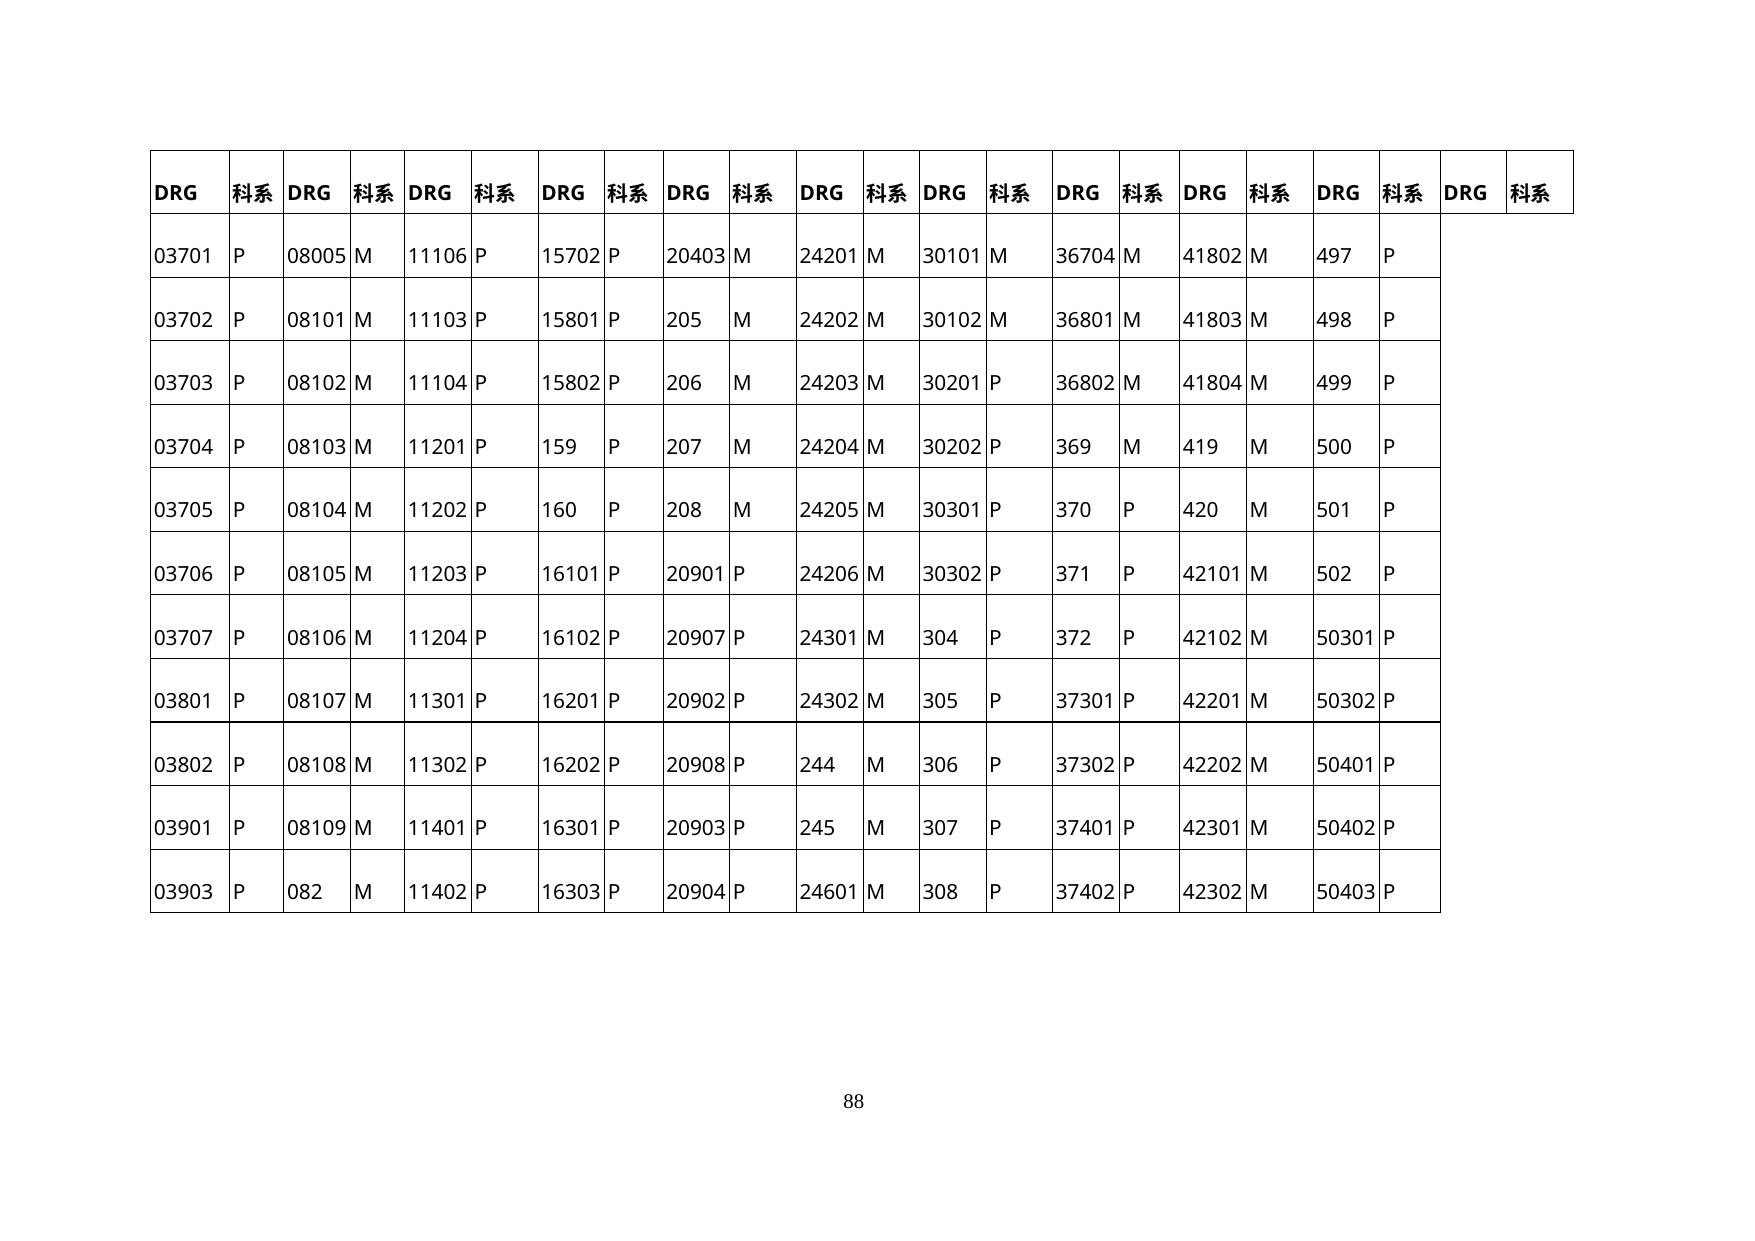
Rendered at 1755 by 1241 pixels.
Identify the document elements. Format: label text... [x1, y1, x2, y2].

table_cell P [605, 659, 663, 721]
table_cell 20403 [664, 214, 729, 277]
table_cell 207 [664, 405, 729, 467]
table_cell [1507, 214, 1573, 277]
table_cell 11203 [405, 532, 471, 594]
table_cell 08109 [284, 786, 350, 848]
table_cell P [1120, 468, 1179, 531]
table_cell M [1120, 278, 1179, 340]
table_cell M [351, 341, 404, 404]
table_cell 30101 [920, 214, 986, 277]
table_cell 36704 [1053, 214, 1119, 277]
table_cell 42302 [1180, 850, 1246, 912]
table_cell M [351, 405, 404, 467]
table_cell M [864, 405, 919, 467]
table_cell 307 [920, 786, 986, 848]
table_cell 15802 [539, 341, 604, 404]
table_cell P [472, 405, 538, 467]
table_cell P [605, 468, 663, 531]
table_cell [1441, 340, 1507, 404]
table_cell P [1380, 659, 1440, 721]
table_cell M [730, 214, 796, 277]
table_cell M [1247, 850, 1313, 912]
table_cell 50403 [1314, 850, 1379, 912]
table_cell 20904 [664, 850, 729, 912]
table_cell [1507, 721, 1573, 785]
table_cell 20907 [664, 595, 729, 658]
table_cell [1441, 785, 1507, 848]
table_header 科系 [1247, 151, 1313, 213]
table_cell M [1247, 659, 1313, 721]
table_cell 306 [920, 723, 986, 785]
table_cell 208 [664, 468, 729, 531]
table_cell P [230, 595, 283, 658]
table_cell P [605, 214, 663, 277]
table_header 科系 [230, 151, 283, 213]
table_cell 245 [797, 786, 863, 848]
table_header DRG [151, 151, 229, 213]
table_cell P [1120, 786, 1179, 848]
table_cell P [1120, 595, 1179, 658]
table_cell [1441, 467, 1507, 531]
table_cell P [605, 532, 663, 594]
table_cell 305 [920, 659, 986, 721]
table_cell 37301 [1053, 659, 1119, 721]
table_cell 24204 [797, 405, 863, 467]
table_cell P [230, 214, 283, 277]
table_cell P [730, 595, 796, 658]
table_cell 497 [1314, 214, 1379, 277]
table_header 科系 [351, 151, 404, 213]
table_cell [1441, 721, 1507, 785]
table_cell 160 [539, 468, 604, 531]
table_header DRG [1053, 151, 1119, 213]
table_cell 24201 [797, 214, 863, 277]
table_cell 36801 [1053, 278, 1119, 340]
table_cell P [230, 278, 283, 340]
table_cell 20903 [664, 786, 729, 848]
table_header 科系 [864, 151, 919, 213]
table_cell P [987, 405, 1052, 467]
table_cell M [730, 468, 796, 531]
table_cell 11401 [405, 786, 471, 848]
table_cell 11103 [405, 278, 471, 340]
table_cell P [472, 723, 538, 785]
table_header 科系 [1120, 151, 1179, 213]
table_cell 03706 [151, 532, 229, 594]
table_cell M [864, 468, 919, 531]
table_cell 36802 [1053, 341, 1119, 404]
table_cell P [1120, 532, 1179, 594]
table_cell 08005 [284, 214, 350, 277]
table_cell P [730, 850, 796, 912]
table_cell P [730, 723, 796, 785]
table_cell [1441, 849, 1507, 912]
table_cell P [987, 723, 1052, 785]
table_header 科系 [1380, 151, 1440, 213]
table_header DRG [1180, 151, 1246, 213]
table_cell M [987, 278, 1052, 340]
table_cell [1441, 594, 1507, 658]
table_cell 369 [1053, 405, 1119, 467]
table_cell P [472, 595, 538, 658]
table_cell P [987, 850, 1052, 912]
table_cell 03703 [151, 341, 229, 404]
table_cell 03702 [151, 278, 229, 340]
table_cell P [987, 341, 1052, 404]
table_cell 20908 [664, 723, 729, 785]
table_cell P [605, 723, 663, 785]
table_cell M [730, 278, 796, 340]
table_cell 50401 [1314, 723, 1379, 785]
table_cell 08108 [284, 723, 350, 785]
table_header DRG [1314, 151, 1379, 213]
table_cell [1507, 849, 1573, 912]
table_cell M [1120, 214, 1179, 277]
table_cell [1507, 658, 1573, 721]
table_cell P [987, 532, 1052, 594]
table_cell 24206 [797, 532, 863, 594]
table_cell 304 [920, 595, 986, 658]
table_cell 16201 [539, 659, 604, 721]
table_cell M [730, 405, 796, 467]
table_cell P [230, 532, 283, 594]
table_cell 41803 [1180, 278, 1246, 340]
table_cell P [1120, 659, 1179, 721]
table_header DRG [284, 151, 350, 213]
table_cell 08105 [284, 532, 350, 594]
table_cell 03901 [151, 786, 229, 848]
table_cell 03707 [151, 595, 229, 658]
table_cell 244 [797, 723, 863, 785]
table_cell P [230, 405, 283, 467]
table_cell M [1247, 786, 1313, 848]
table_cell 03701 [151, 214, 229, 277]
table_cell P [472, 659, 538, 721]
table_cell P [230, 723, 283, 785]
table_cell 16301 [539, 786, 604, 848]
table_cell 159 [539, 405, 604, 467]
table_cell P [230, 341, 283, 404]
table_cell M [1247, 723, 1313, 785]
table_cell M [351, 468, 404, 531]
table_cell 206 [664, 341, 729, 404]
table_cell 37402 [1053, 850, 1119, 912]
table_cell 30202 [920, 405, 986, 467]
table_cell 420 [1180, 468, 1246, 531]
table_cell 24202 [797, 278, 863, 340]
table_cell 41802 [1180, 214, 1246, 277]
table_cell P [1120, 723, 1179, 785]
table_cell P [730, 659, 796, 721]
table_cell P [230, 786, 283, 848]
table_cell 08107 [284, 659, 350, 721]
table_cell 03704 [151, 405, 229, 467]
table_cell [1507, 531, 1573, 594]
table_cell P [987, 468, 1052, 531]
table_cell 24205 [797, 468, 863, 531]
table_cell 499 [1314, 341, 1379, 404]
table_cell 11106 [405, 214, 471, 277]
table_cell 16303 [539, 850, 604, 912]
table_cell M [351, 659, 404, 721]
table_cell M [864, 723, 919, 785]
table_cell P [230, 468, 283, 531]
table_cell [1441, 277, 1507, 340]
table_cell P [230, 659, 283, 721]
table_cell P [472, 214, 538, 277]
table_cell [1441, 531, 1507, 594]
table_cell P [1120, 850, 1179, 912]
table_cell M [1120, 341, 1179, 404]
table_cell M [1247, 405, 1313, 467]
table_cell M [864, 532, 919, 594]
table_header 科系 [472, 151, 538, 213]
table_cell M [351, 214, 404, 277]
table_cell P [1380, 723, 1440, 785]
table_cell M [1247, 278, 1313, 340]
table_header DRG [920, 151, 986, 213]
table_cell M [1247, 341, 1313, 404]
table_cell [1507, 277, 1573, 340]
table_cell M [987, 214, 1052, 277]
table_cell M [864, 850, 919, 912]
table_header DRG [539, 151, 604, 213]
table_cell P [1380, 214, 1440, 277]
table_cell P [987, 595, 1052, 658]
table_header DRG [664, 151, 729, 213]
table_cell [1507, 340, 1573, 404]
table_cell P [605, 786, 663, 848]
table_cell P [605, 595, 663, 658]
table_cell [1441, 404, 1507, 467]
table_cell 50402 [1314, 786, 1379, 848]
table_cell 11104 [405, 341, 471, 404]
table_cell 372 [1053, 595, 1119, 658]
table_header 科系 [1507, 151, 1573, 213]
table_cell M [864, 214, 919, 277]
table_cell 498 [1314, 278, 1379, 340]
table_cell [1507, 404, 1573, 467]
table_header DRG [405, 151, 471, 213]
table_cell P [1380, 786, 1440, 848]
table_cell M [1247, 595, 1313, 658]
table_cell 419 [1180, 405, 1246, 467]
table_cell 11202 [405, 468, 471, 531]
table_cell 11204 [405, 595, 471, 658]
table_cell M [351, 278, 404, 340]
table_cell M [864, 786, 919, 848]
table_cell M [1120, 405, 1179, 467]
table_cell 11301 [405, 659, 471, 721]
table_cell 16202 [539, 723, 604, 785]
table_cell 08103 [284, 405, 350, 467]
table_cell M [864, 278, 919, 340]
table_cell M [351, 723, 404, 785]
table_cell P [987, 786, 1052, 848]
table_cell [1507, 467, 1573, 531]
table_cell 500 [1314, 405, 1379, 467]
table_cell 24301 [797, 595, 863, 658]
table_cell 30102 [920, 278, 986, 340]
table_cell 30201 [920, 341, 986, 404]
table_cell 42101 [1180, 532, 1246, 594]
table_cell P [472, 278, 538, 340]
table_cell 50301 [1314, 595, 1379, 658]
table_cell M [730, 341, 796, 404]
table_cell 308 [920, 850, 986, 912]
table_cell P [472, 468, 538, 531]
table_cell 15801 [539, 278, 604, 340]
table_cell 37401 [1053, 786, 1119, 848]
table_cell 24601 [797, 850, 863, 912]
table_cell 11402 [405, 850, 471, 912]
table_cell P [1380, 405, 1440, 467]
table_cell P [605, 278, 663, 340]
table_cell P [230, 850, 283, 912]
table_cell P [730, 532, 796, 594]
table_cell P [472, 850, 538, 912]
table_cell 24203 [797, 341, 863, 404]
table_cell [1507, 785, 1573, 848]
table_cell 42202 [1180, 723, 1246, 785]
table_cell 42301 [1180, 786, 1246, 848]
table_cell 20902 [664, 659, 729, 721]
table_header 科系 [605, 151, 663, 213]
table_cell 08102 [284, 341, 350, 404]
table_cell 08106 [284, 595, 350, 658]
table_cell [1441, 658, 1507, 721]
table_cell [1441, 214, 1507, 277]
table_cell 42201 [1180, 659, 1246, 721]
table_cell 41804 [1180, 341, 1246, 404]
table_cell 03705 [151, 468, 229, 531]
table_cell P [1380, 278, 1440, 340]
table_cell 08104 [284, 468, 350, 531]
table_cell P [1380, 341, 1440, 404]
table_cell M [351, 850, 404, 912]
table_cell 371 [1053, 532, 1119, 594]
table_cell P [1380, 850, 1440, 912]
table_cell 16102 [539, 595, 604, 658]
table_cell 11302 [405, 723, 471, 785]
table_cell M [864, 659, 919, 721]
table_cell P [472, 532, 538, 594]
table_cell [1507, 594, 1573, 658]
table_cell 16101 [539, 532, 604, 594]
table_cell P [605, 341, 663, 404]
table_cell M [351, 532, 404, 594]
table_cell 37302 [1053, 723, 1119, 785]
table_cell 205 [664, 278, 729, 340]
table_cell 24302 [797, 659, 863, 721]
table_cell 15702 [539, 214, 604, 277]
table_cell M [351, 595, 404, 658]
table_cell P [1380, 468, 1440, 531]
table_cell 42102 [1180, 595, 1246, 658]
table_cell M [864, 595, 919, 658]
table_cell P [730, 786, 796, 848]
table_cell M [1247, 532, 1313, 594]
table_cell P [1380, 595, 1440, 658]
table_cell P [605, 850, 663, 912]
table_cell 08101 [284, 278, 350, 340]
table_header 科系 [987, 151, 1052, 213]
table_cell M [1247, 214, 1313, 277]
table_cell 11201 [405, 405, 471, 467]
table_header DRG [797, 151, 863, 213]
table_cell 501 [1314, 468, 1379, 531]
table_cell 30301 [920, 468, 986, 531]
table_cell 03903 [151, 850, 229, 912]
table_cell 30302 [920, 532, 986, 594]
table_cell 50302 [1314, 659, 1379, 721]
table_cell 03801 [151, 659, 229, 721]
table_cell 20901 [664, 532, 729, 594]
table_header DRG [1441, 151, 1506, 213]
table_header 科系 [730, 151, 796, 213]
table_cell 082 [284, 850, 350, 912]
table_cell M [864, 341, 919, 404]
table_cell M [1247, 468, 1313, 531]
table_cell 502 [1314, 532, 1379, 594]
table_cell P [605, 405, 663, 467]
table_cell P [472, 341, 538, 404]
table_cell 03802 [151, 723, 229, 785]
table_cell P [987, 659, 1052, 721]
table_cell 370 [1053, 468, 1119, 531]
table_cell P [1380, 532, 1440, 594]
table_cell P [472, 786, 538, 848]
table_cell M [351, 786, 404, 848]
